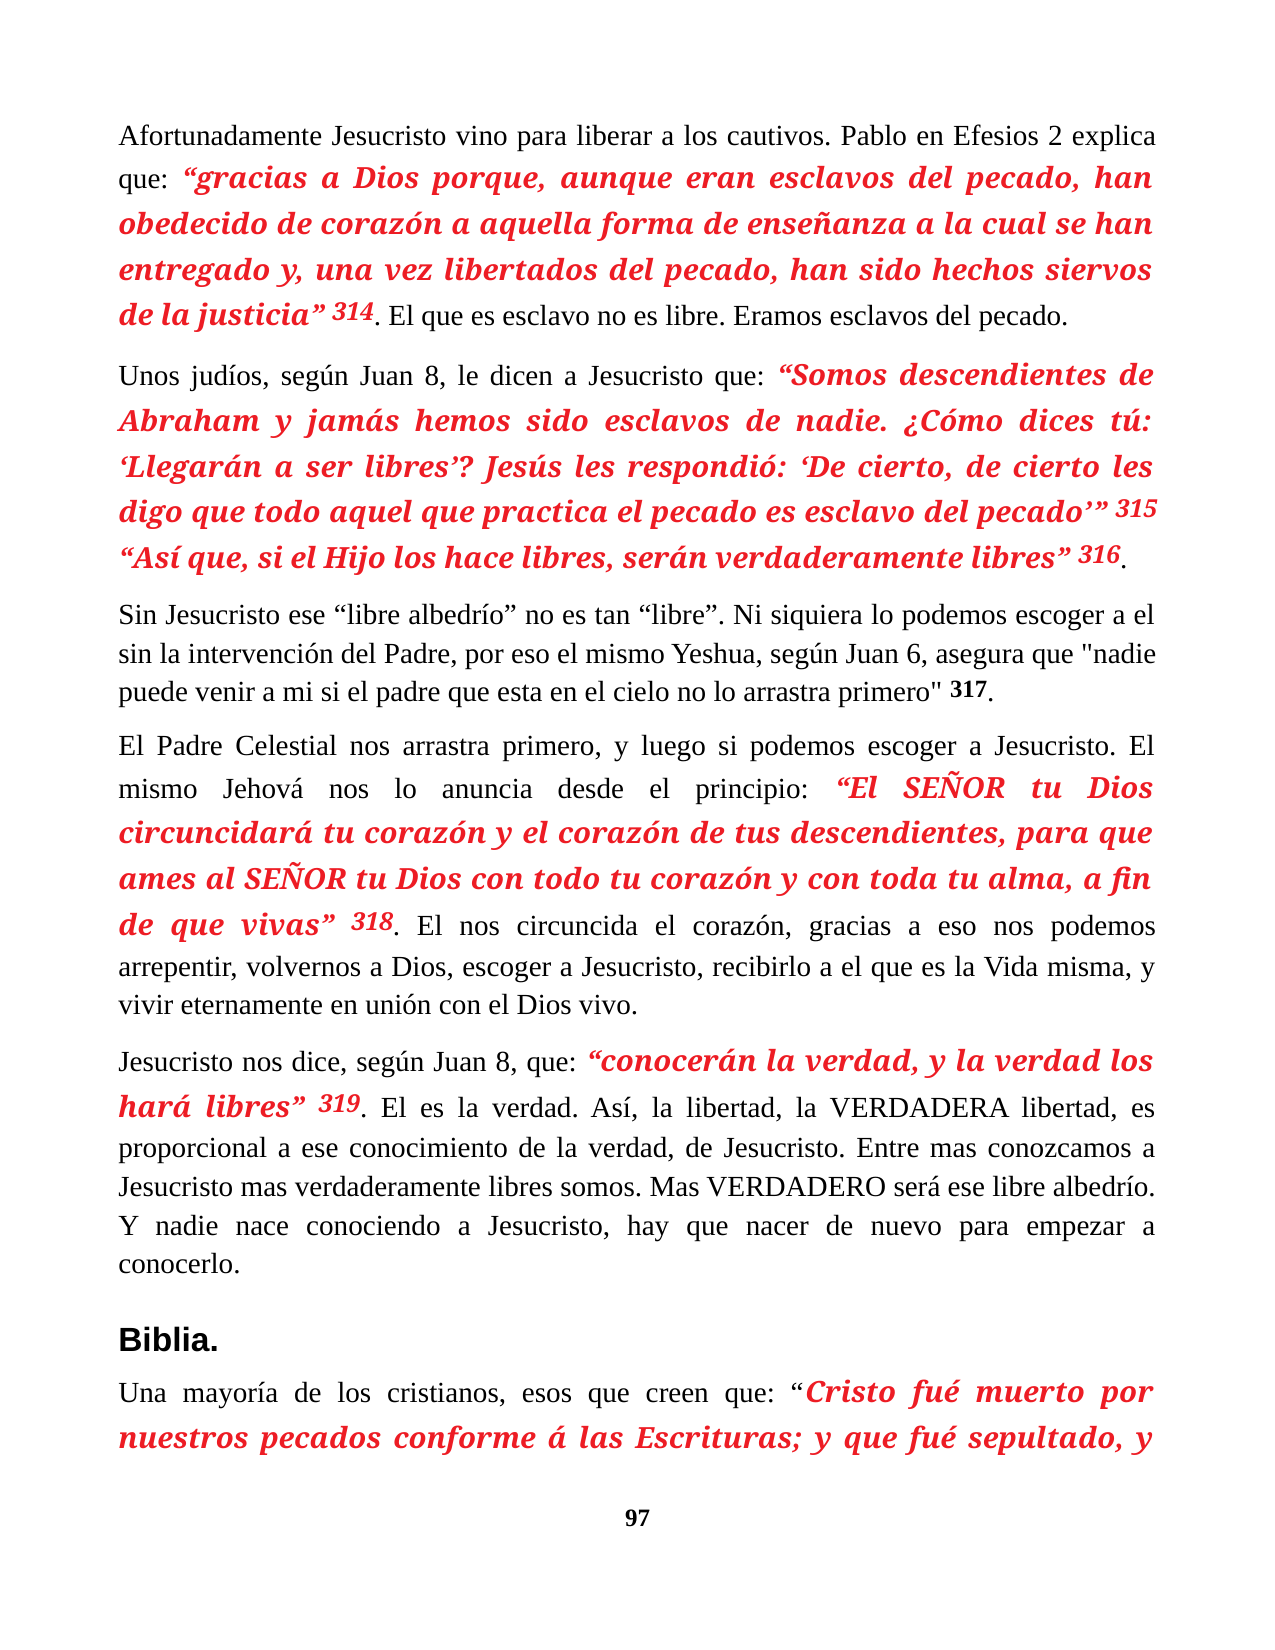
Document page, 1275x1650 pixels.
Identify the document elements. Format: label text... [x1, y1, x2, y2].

text Jesucristo nos dice, según Juan 8, que: “conocerán la verdad, y la verdad los hará libres” . El es la verdad. Así, la libertad, la VERDADERA libertad, es proporcional a ese conocimiento de la verdad, de Jesucristo. Entre mas conozcamos a Jesucristo mas verdaderamente libres somos. Mas VERDADERO será ese libre albedrío. Y nadie nace conociendo a Jesucristo, hay que nacer de nuevo para empezar a conocerlo. [118, 1040, 1157, 1280]
text El Padre Celestial nos arrastra primero, y luego si podemos escoger a Jesucristo. El mismo Jehová nos lo anuncia desde el principio: “El SEÑOR tu Dios circuncidará tu corazón y el corazón de tus descendientes, para que ames al SEÑOR tu Dios con todo tu corazón y con toda tu alma, a fin de que vivas” . El nos circuncida el corazón, gracias a eso nos podemos arrepentir, volvernos a Dios, escoger a Jesucristo, recibirlo a el que es la Vida misma, y vivir eternamente en unión con el Dios vivo. [118, 728, 1157, 1021]
text Una mayoría de los cristianos, esos que creen que: “Cristo fué muerto por nuestros pecados conforme á las Escrituras; y que fué sepultado, y [118, 1371, 1157, 1457]
text Unos judíos, según Juan 8, le dicen a Jesucristo que: “Somos descendientes de Abraham y jamás hemos sido esclavos de nadie. ¿Cómo dices tú: ‘Llegarán a ser libres’? Jesús les respondió: ‘De cierto, de cierto les digo que todo aquel que practica el pecado es esclavo del pecado’” “Así que, si el Hijo los hace libres, serán verdaderamente libres” . [118, 355, 1157, 577]
text Afortunadamente Jesucristo vino para liberar a los cautivos. Pablo en Efesios 2 explica que: “gracias a Dios porque, aunque eran esclavos del pecado, han obedecido de corazón a aquella forma de enseñanza a la cual se han entregado y, una vez libertados del pecado, han sido hechos siervos de la justicia” . El que es esclavo no es libre. Eramos esclavos del pecado. [118, 118, 1157, 334]
text Sin Jesucristo ese “libre albedrío” no es tan “libre”. Ni siquiera lo podemos escoger a el sin la intervención del Padre, por eso el mismo Yeshua, según Juan 6, asegura que "nadie puede venir a mi si el padre que esta en el cielo no lo arrastra primero" . [118, 597, 1157, 708]
subtitle Biblia. [118, 1320, 1157, 1359]
